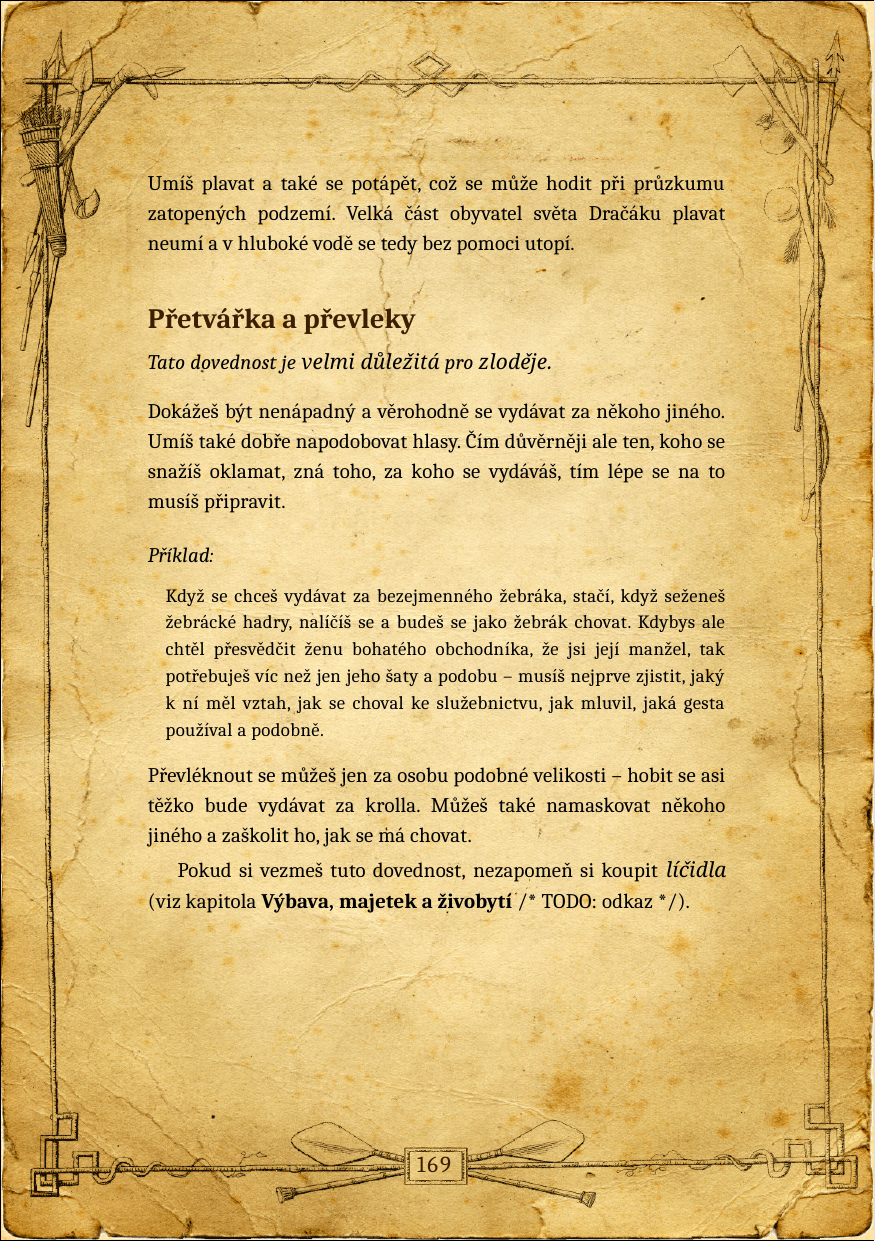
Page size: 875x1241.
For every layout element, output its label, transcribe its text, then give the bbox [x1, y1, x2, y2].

text Dokážeš být nenápadný a věrohodně se vydávat za někoho jiného. Umíš také dobře napodobovat hlasy. Čím důvěrněji ale ten, koho se snažíš oklamat, zná toho, za koho se vydáváš, tím lépe se na to musíš připravit. [148, 400, 726, 514]
text Převléknout se můžeš jen za osobu podobné velikosti – hobit se asi těžko bude vydávat za krolla. Můžeš také namaskovat někoho jiného a zaškolit ho, jak se má chovat. Pokud si vezmeš tuto dovednost, nezapomeň si koupit líčidla (viz kapitola Výbava, majetek a živobytí /* TODO: odkaz */). [148, 764, 726, 913]
text Umíš plavat a také se potápět, což se může hodit při průzkumu zatopených podzemí. Velká část obyvatel světa Dračáku plavat neumí a v hluboké vodě se tedy bez pomoci utopí. [148, 172, 726, 256]
text Příklad: [148, 543, 726, 567]
picture [1, 1, 874, 1240]
text Tato dovednost je velmi důležitá pro zloděje. [148, 347, 726, 375]
text Když se chceš vydávat za bezejmenného žebráka, stačí, když seženeš žebrácké hadry, nalíčíš se a budeš se jako žebrák chovat. Kdybys ale chtěl přesvědčit ženu bohatého obchodníka, že jsi její manžel, tak potřebuješ víc než jen jeho šaty a podobu – musíš nejprve zjistit, jaký k ní měl vztah, jak se choval ke služebnictvu, jak mluvil, jaká gesta používal a podobně. [165, 585, 726, 741]
subtitle Přetvářka a převleky [148, 303, 726, 335]
